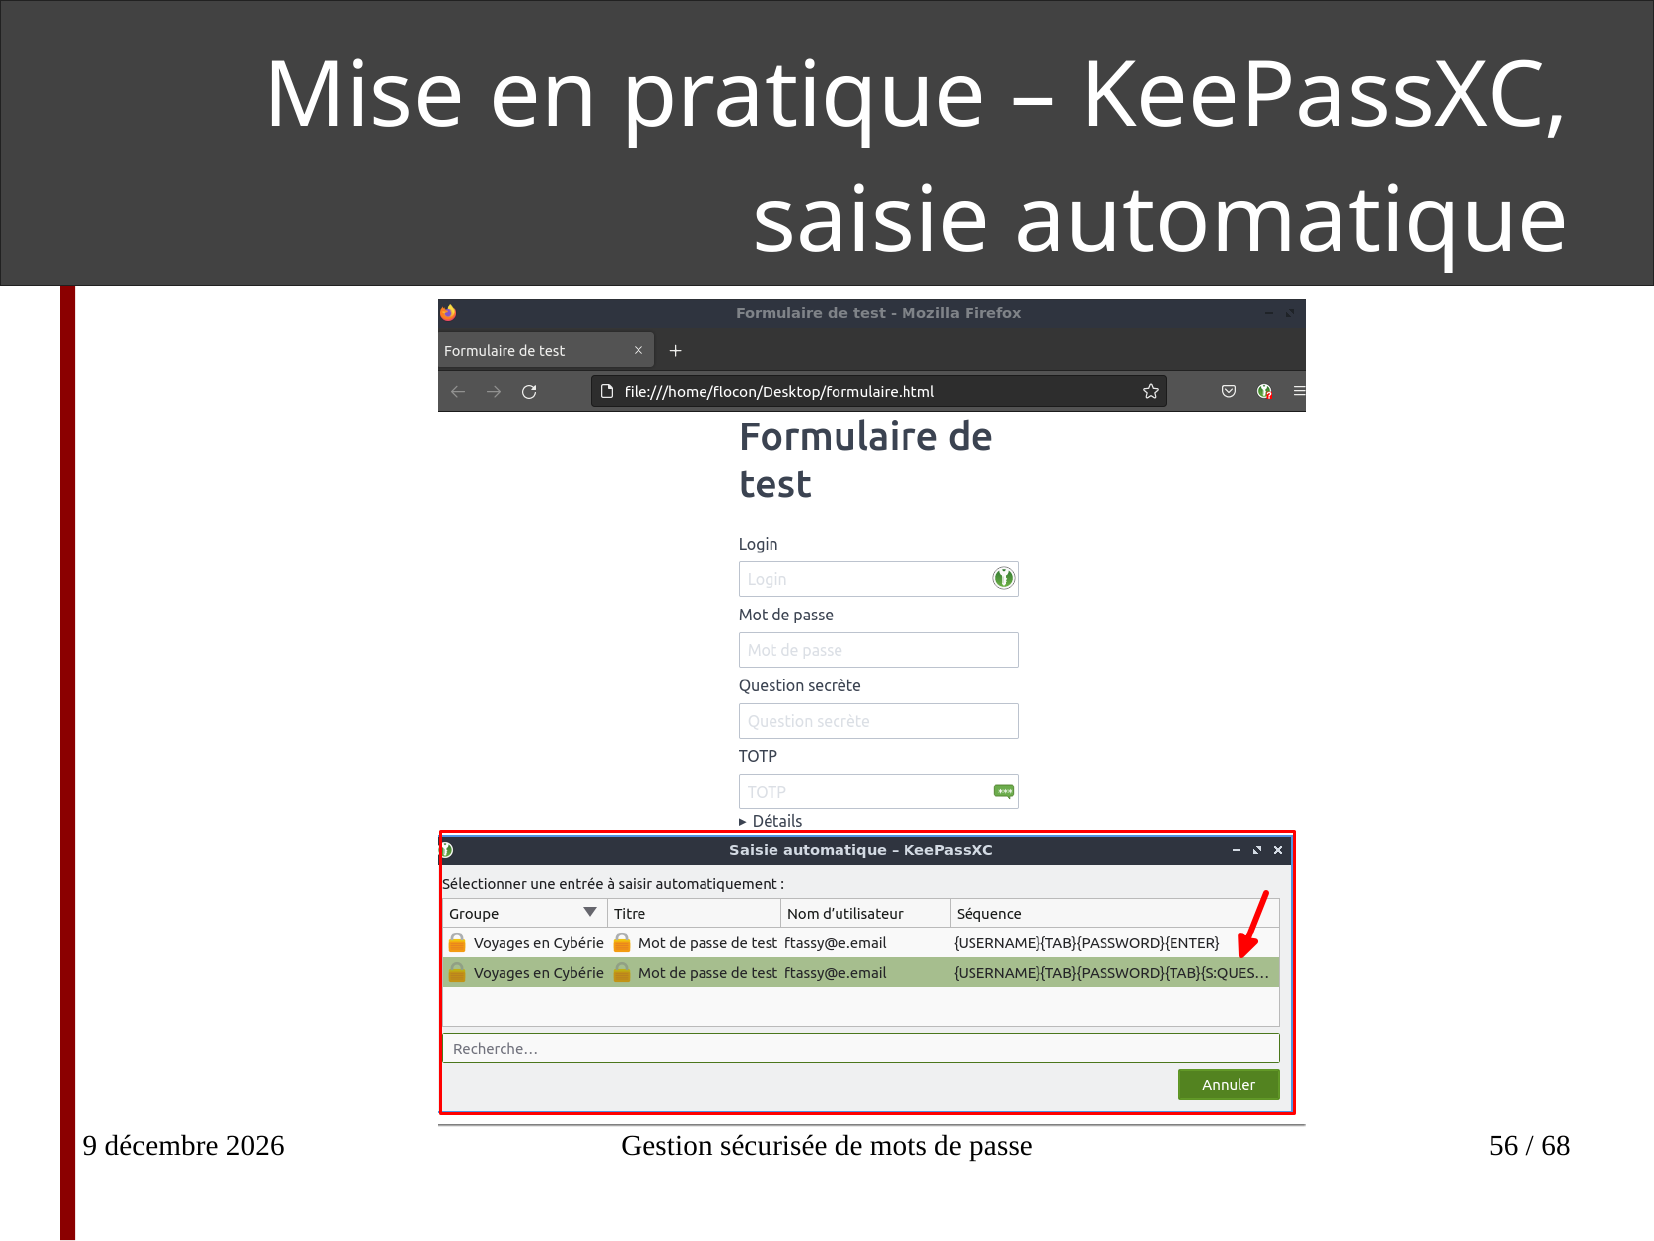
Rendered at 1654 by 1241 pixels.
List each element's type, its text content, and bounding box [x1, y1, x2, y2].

picture [438, 299, 1306, 1124]
title Mise en pratique – KeePassXC, saisie automatique [82, 27, 1571, 279]
